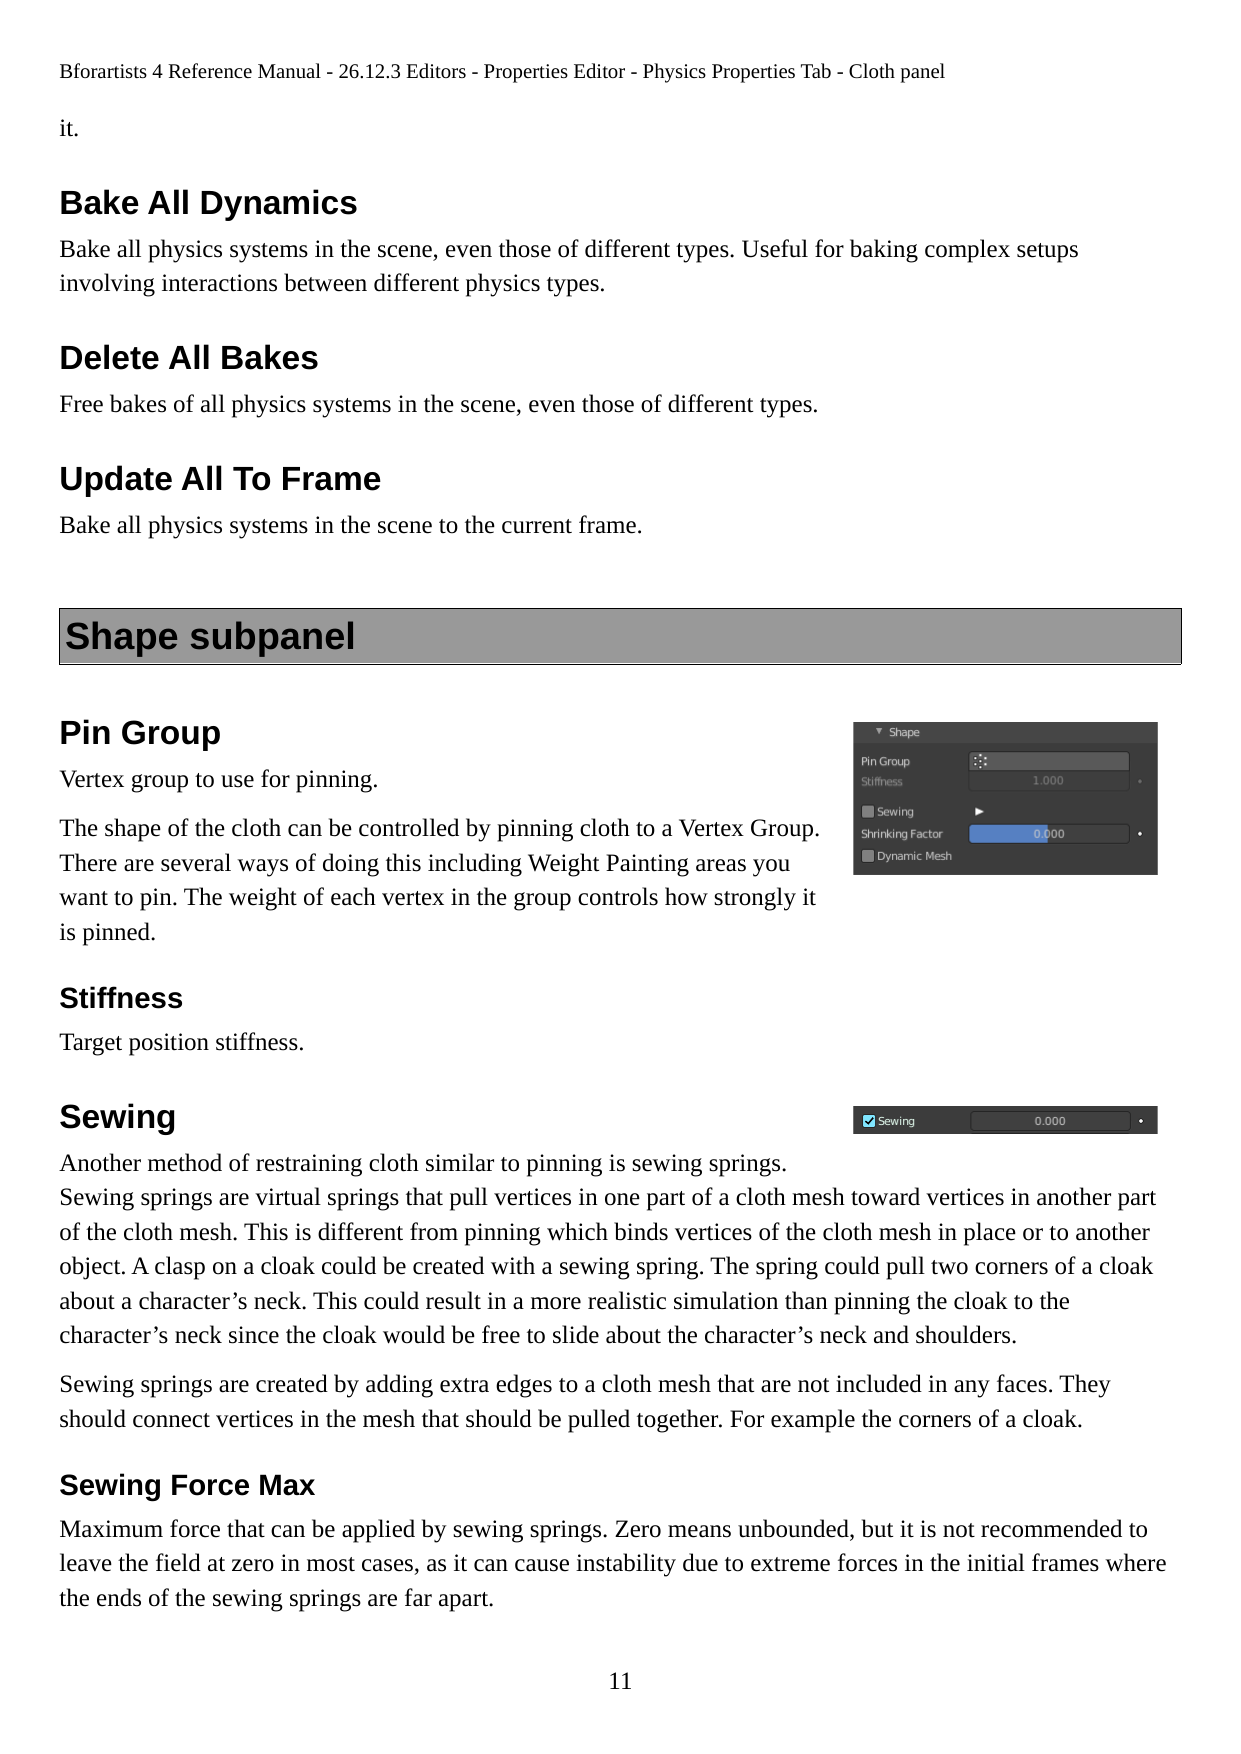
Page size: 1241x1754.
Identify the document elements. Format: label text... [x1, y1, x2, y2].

text [1158, 764, 1181, 793]
subtitle Sewing [59, 1097, 1181, 1135]
text Sewing springs are created by adding extra edges to a cloth mesh that are not included in any faces. They should connect vertices in the mesh that should be pulled together. For example the corners of a cloak. [59, 1369, 1181, 1432]
subtitle Sewing Force Max [59, 1467, 1181, 1501]
text Vertex group to use for pinning. [59, 764, 853, 793]
text Target position stiffness. [59, 1027, 1181, 1056]
text Bake all physics systems in the scene to the current frame. [59, 510, 1181, 539]
text Free bakes of all physics systems in the scene, even those of different types. [59, 389, 1181, 418]
subtitle Stiffness [59, 981, 1181, 1014]
table_header Shape subpanel [60, 609, 1181, 663]
text The shape of the cloth can be controlled by pinning cloth to a Vertex Group. There are several ways of doing this including Weight Painting areas you want to pin. The weight of each vertex in the group controls how strongly it is pinned. [59, 813, 1181, 946]
subtitle Pin Group [59, 713, 1181, 752]
picture [853, 722, 1158, 875]
picture [853, 1106, 1158, 1134]
text Bake all physics systems in the scene, even those of different types. Useful for baking complex setups involving interactions between different physics types. [59, 234, 1181, 297]
subtitle Bake All Dynamics [59, 182, 1181, 221]
text Another method of restraining cloth similar to pinning is sewing springs. Sewing springs are virtual springs that pull vertices in one part of a cloth mesh toward vertices in another part of the cloth mesh. This is different from pinning which binds vertices of the cloth mesh in place or to another object. A clasp on a cloak could be created with a sewing spring. The spring could pull two corners of a cloak about a character’s neck. This could result in a more realistic simulation than pinning the cloak to the character’s neck since the cloak would be free to slide about the character’s neck and shoulders. [59, 1148, 1181, 1349]
subtitle Delete All Bakes [59, 338, 1181, 377]
text Maximum force that can be applied by sewing springs. Zero means unbounded, but it is not recommended to leave the field at zero in most cases, as it can cause instability due to extreme forces in the initial frames where the ends of the sewing springs are far apart. [59, 1514, 1181, 1611]
subtitle Update All To Frame [59, 459, 1181, 498]
text it. [59, 113, 1181, 141]
